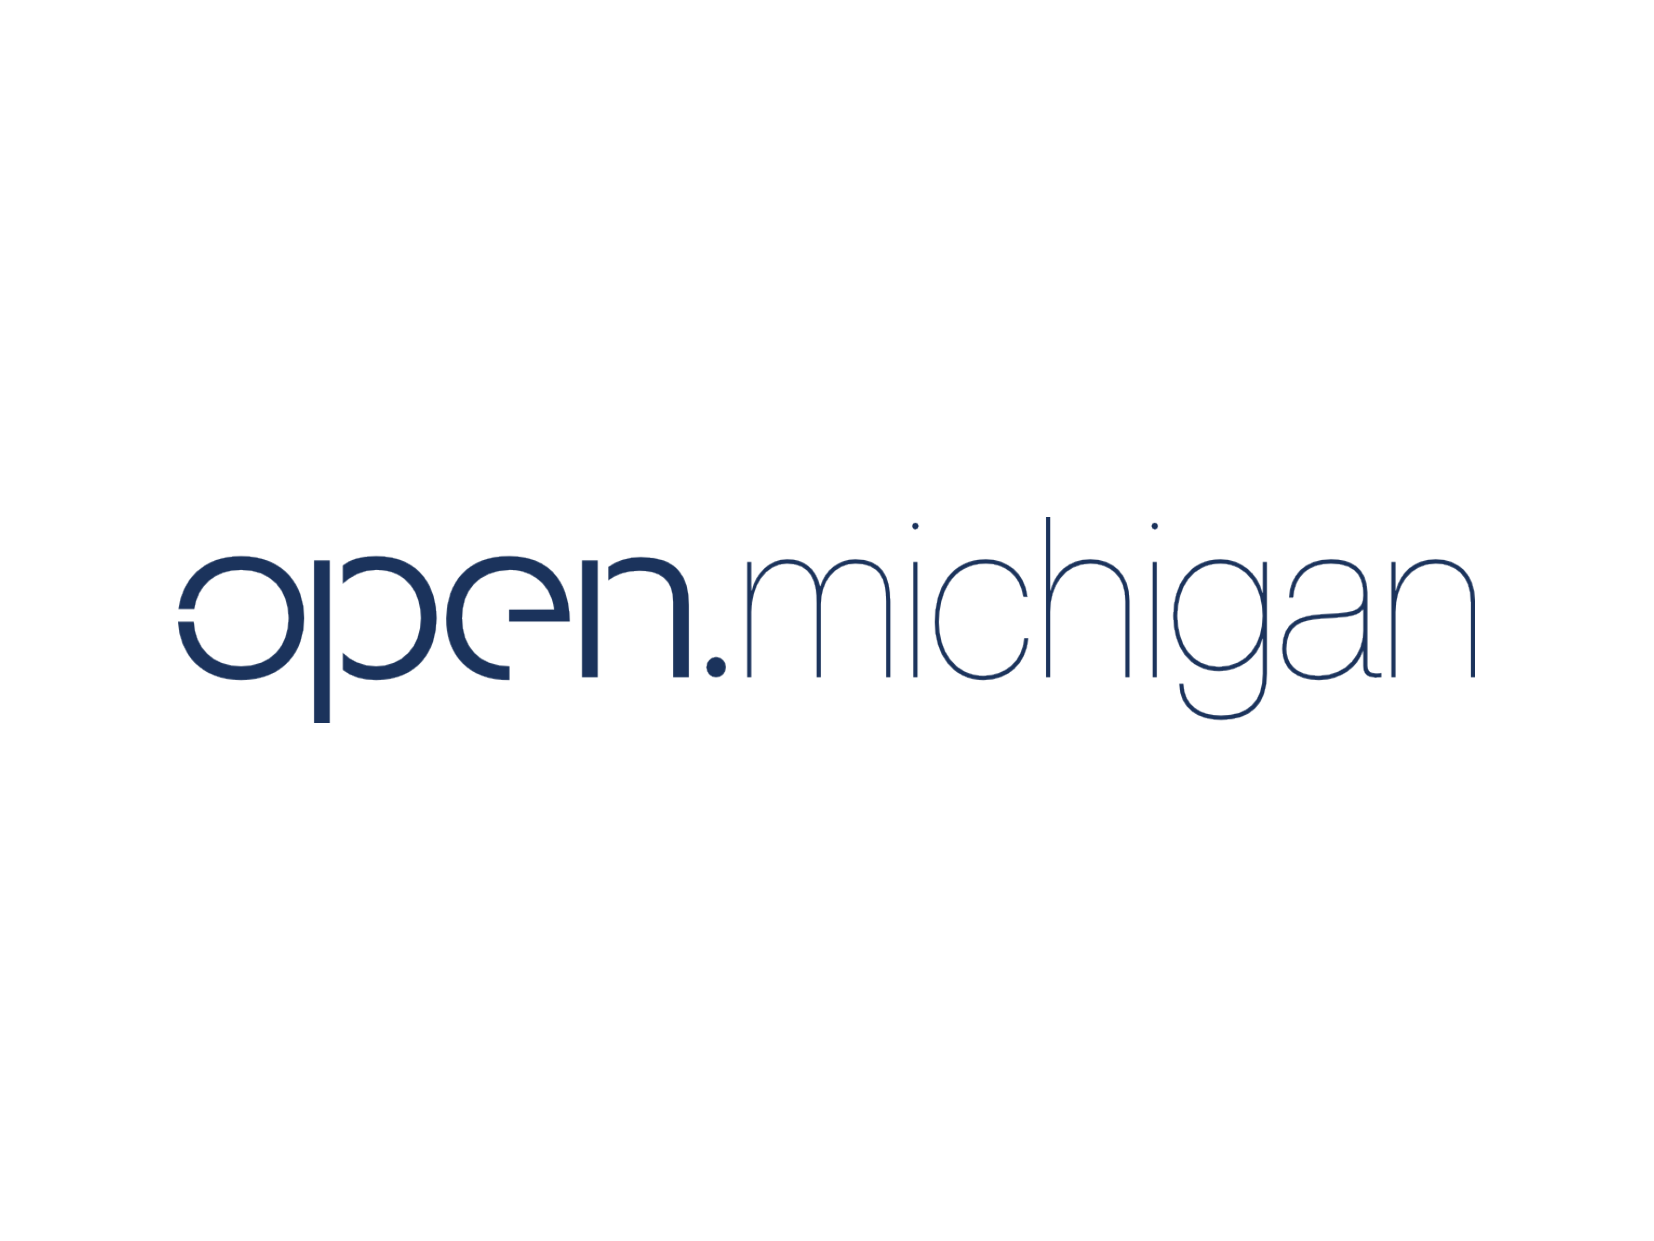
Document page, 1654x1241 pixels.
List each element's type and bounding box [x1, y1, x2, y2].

picture [178, 517, 1475, 723]
